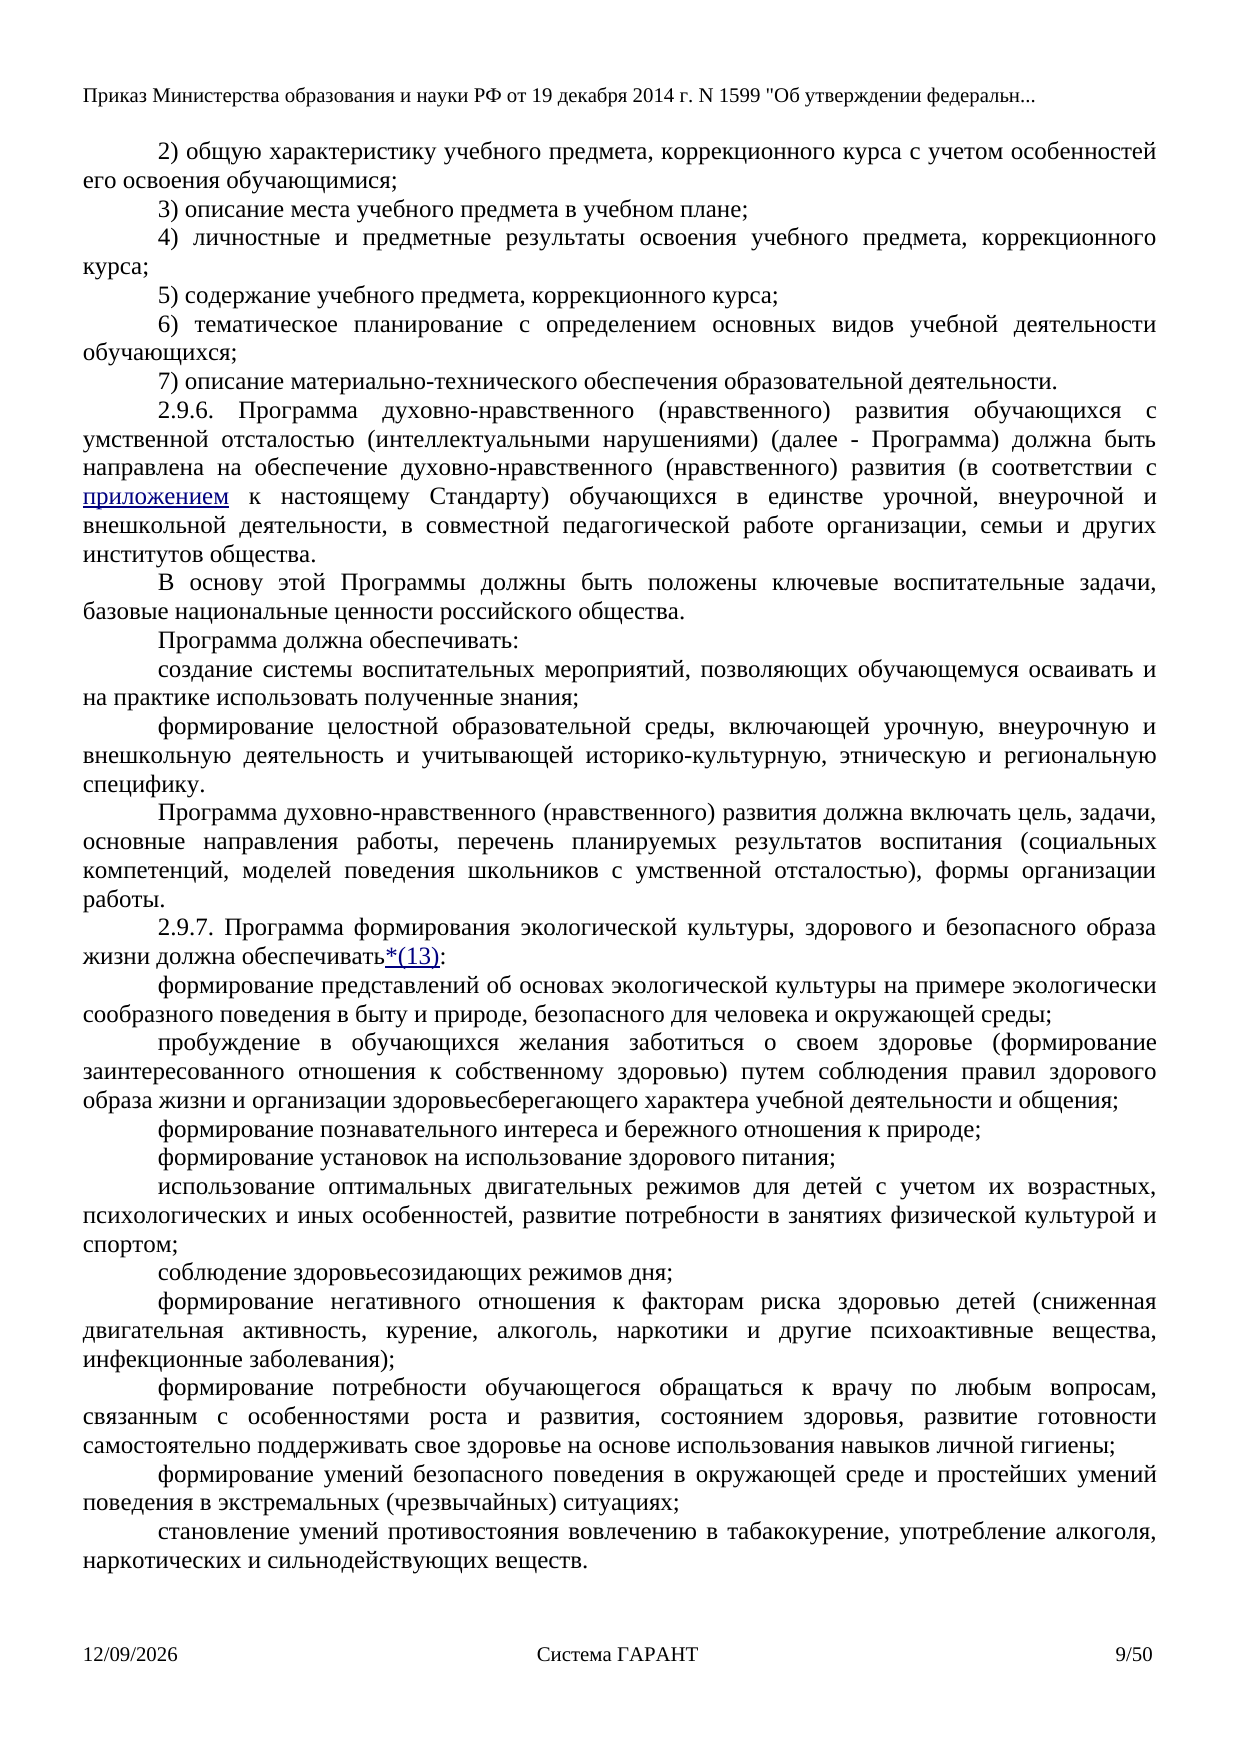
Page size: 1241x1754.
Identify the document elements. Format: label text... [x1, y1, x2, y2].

text 2) общую характеристику учебного предмета, коррекционного курса с учетом особенностей его освоения обучающимися; [83, 136, 1157, 194]
text формирование негативного отношения к факторам риска здоровью детей (сниженная двигательная активность, курение, алкоголь, наркотики и другие психоактивные вещества, инфекционные заболевания); [83, 1286, 1157, 1372]
text формирование умений безопасного поведения в окружающей среде и простейших умений поведения в экстремальных (чрезвычайных) ситуациях; [83, 1459, 1157, 1516]
text 2.9.6. Программа духовно-нравственного (нравственного) развития обучающихся с умственной отсталостью (интеллектуальными нарушениями) (далее - Программа) должна быть направлена на обеспечение духовно-нравственного (нравственного) развития (в соответствии с приложением к настоящему Стандарту) обучающихся в единстве урочной, внеурочной и внешкольной деятельности, в совместной педагогической работе организации, семьи и других институтов общества. [83, 395, 1157, 567]
text использование оптимальных двигательных режимов для детей с учетом их возрастных, психологических и иных особенностей, развитие потребности в занятиях физической культурой и спортом; [83, 1171, 1157, 1257]
text формирование целостной образовательной среды, включающей урочную, внеурочную и внешкольную деятельность и учитывающей историко-культурную, этническую и региональную специфику. [83, 711, 1157, 797]
text 3) описание места учебного предмета в учебном плане; [83, 194, 1157, 222]
text соблюдение здоровьесозидающих режимов дня; [83, 1257, 1157, 1286]
text 4) личностные и предметные результаты освоения учебного предмета, коррекционного курса; [83, 222, 1157, 280]
text В основу этой Программы должны быть положены ключевые воспитательные задачи, базовые национальные ценности российского общества. [83, 567, 1157, 625]
text формирование установок на использование здорового питания; [83, 1142, 1157, 1171]
text становление умений противостояния вовлечению в табакокурение, употребление алкоголя, наркотических и сильнодействующих веществ. [83, 1516, 1157, 1574]
text 2.9.7. Программа формирования экологической культуры, здорового и безопасного образа жизни должна обеспечивать*(13): [83, 912, 1157, 970]
text формирование потребности обучающегося обращаться к врачу по любым вопросам, связанным с особенностями роста и развития, состоянием здоровья, развитие готовности самостоятельно поддерживать свое здоровье на основе использования навыков личной гигиены; [83, 1372, 1157, 1459]
text пробуждение в обучающихся желания заботиться о своем здоровье (формирование заинтересованного отношения к собственному здоровью) путем соблюдения правил здорового образа жизни и организации здоровьесберегающего характера учебной деятельности и общения; [83, 1027, 1157, 1114]
text создание системы воспитательных мероприятий, позволяющих обучающемуся осваивать и на практике использовать полученные знания; [83, 654, 1157, 711]
text 5) содержание учебного предмета, коррекционного курса; [83, 280, 1157, 309]
text 6) тематическое планирование с определением основных видов учебной деятельности обучающихся; [83, 309, 1157, 366]
text Программа должна обеспечивать: [83, 625, 1157, 654]
text формирование представлений об основах экологической культуры на примере экологически сообразного поведения в быту и природе, безопасного для человека и окружающей среды; [83, 970, 1157, 1027]
text Программа духовно-нравственного (нравственного) развития должна включать цель, задачи, основные направления работы, перечень планируемых результатов воспитания (социальных компетенций, моделей поведения школьников с умственной отсталостью), формы организации работы. [83, 797, 1157, 912]
text формирование познавательного интереса и бережного отношения к природе; [83, 1114, 1157, 1142]
text 7) описание материально-технического обеспечения образовательной деятельности. [83, 366, 1157, 395]
